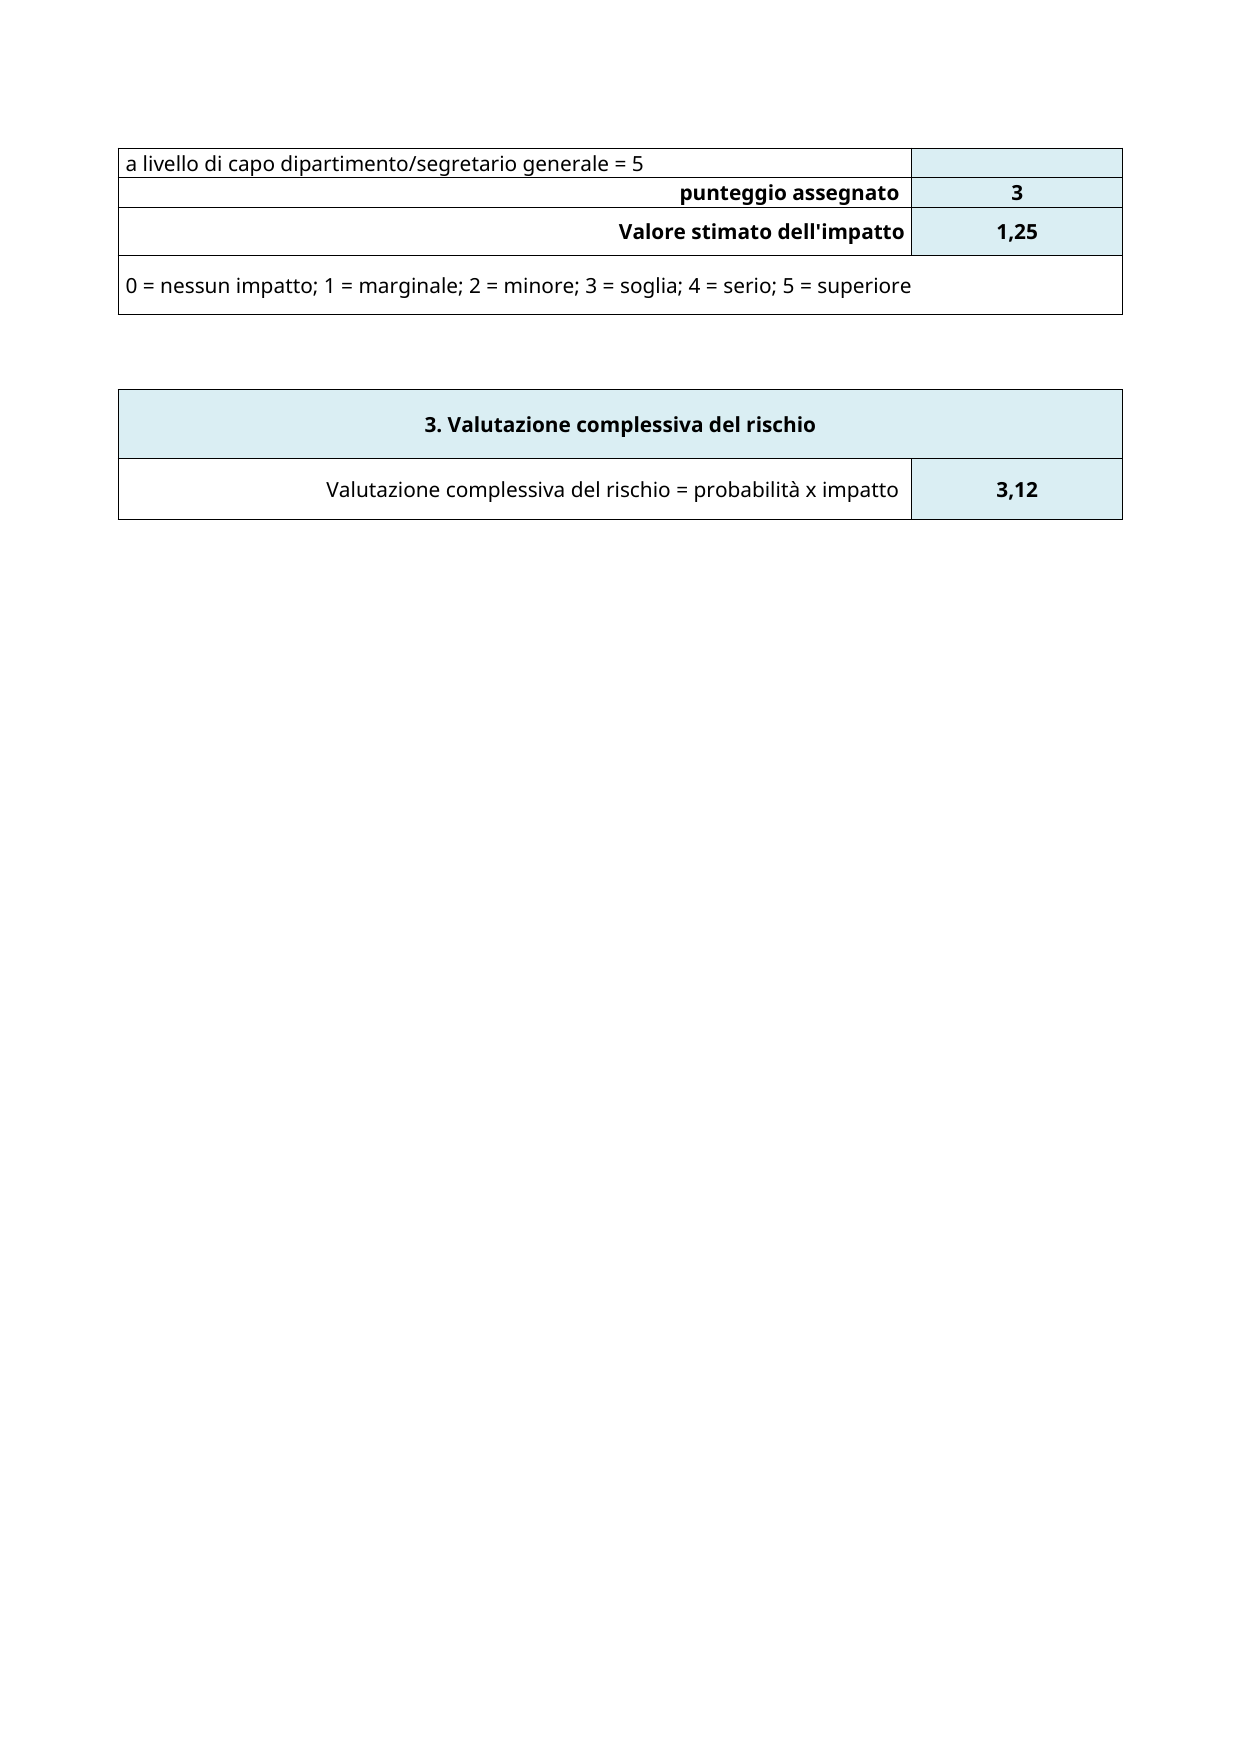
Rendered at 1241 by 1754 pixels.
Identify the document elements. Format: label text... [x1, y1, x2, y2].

table_cell punteggio assegnato [119, 178, 911, 207]
table_cell Valore stimato dell'impatto [119, 208, 911, 255]
table_cell Valutazione complessiva del rischio = probabilità x impatto [119, 459, 911, 519]
table_cell [118, 315, 912, 389]
table_cell [912, 315, 1122, 389]
table_cell 3 [912, 178, 1122, 207]
table_cell 3,12 [912, 459, 1122, 519]
table_cell 3. Valutazione complessiva del rischio [119, 390, 1122, 458]
table_cell 0 = nessun impatto; 1 = marginale; 2 = minore; 3 = soglia; 4 = serio; 5 = superiore [119, 256, 1122, 314]
table_cell a livello di capo dipartimento/segretario generale = 5 [119, 149, 911, 177]
table_cell 1,25 [912, 208, 1122, 255]
table_cell [912, 149, 1122, 177]
